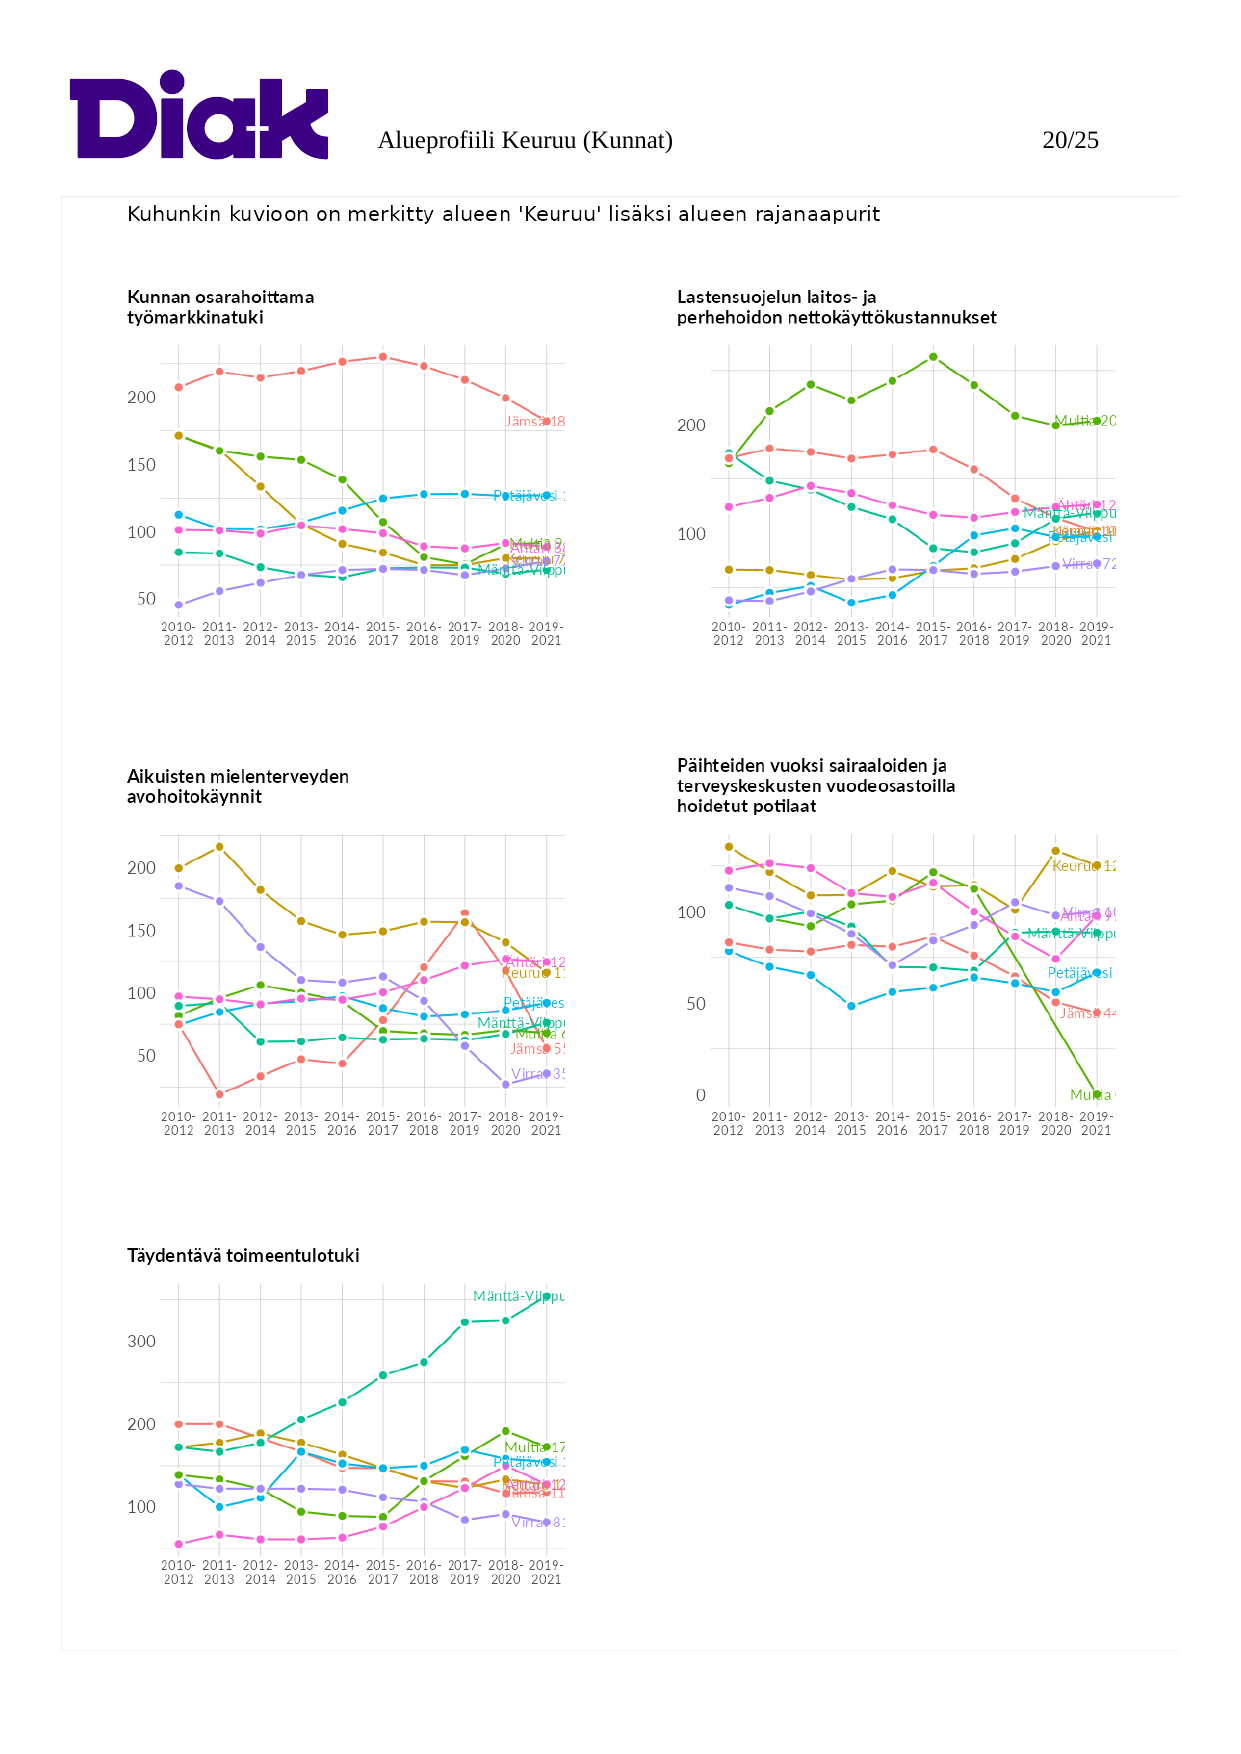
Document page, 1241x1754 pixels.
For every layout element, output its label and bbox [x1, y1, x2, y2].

picture [61, 196, 1179, 1651]
